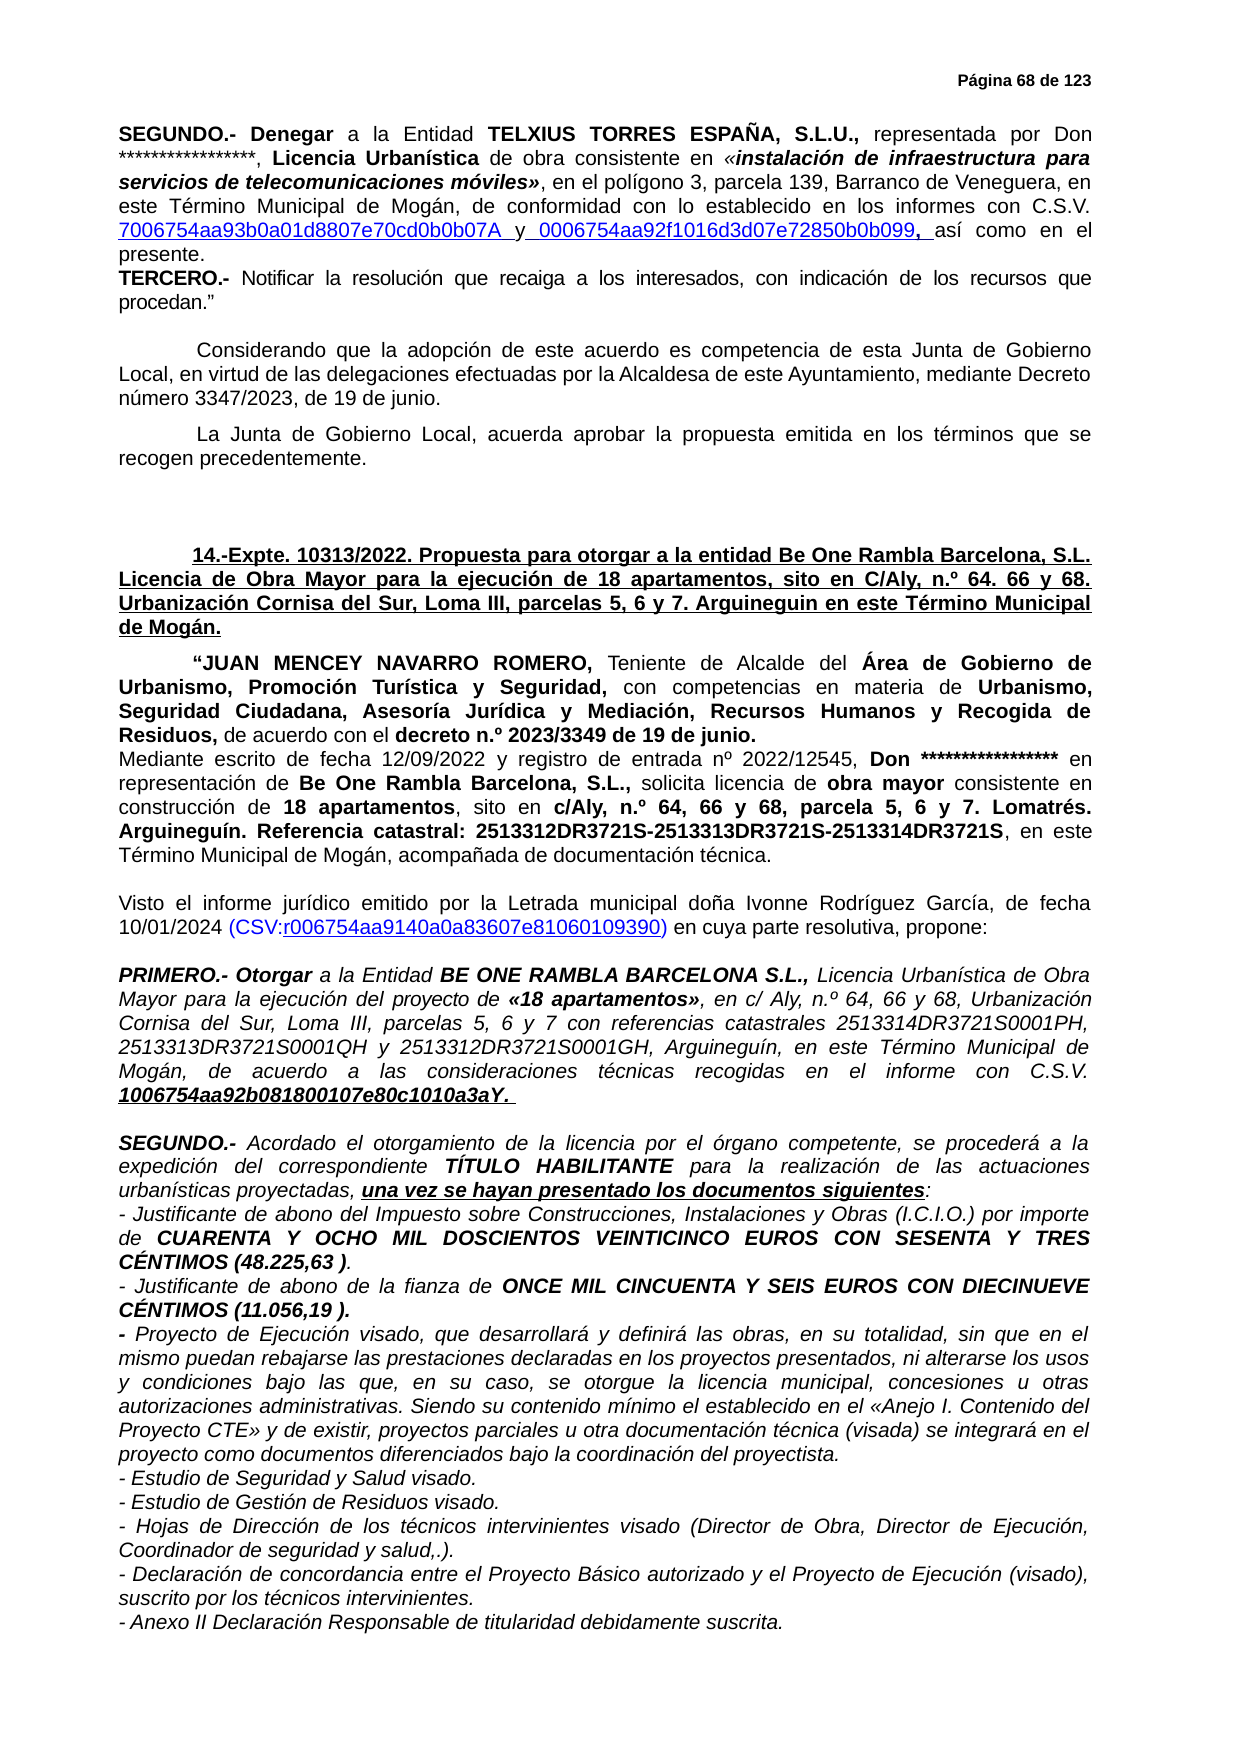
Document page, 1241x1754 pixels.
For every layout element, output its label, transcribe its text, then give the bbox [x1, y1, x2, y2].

text - Justificante de abono del Impuesto sobre Construcciones, Instalaciones y Obras (I.C.I.O.) por importe de CUARENTA Y OCHO MIL DOSCIENTOS VEINTICINCO EUROS CON SESENTA Y TRES CÉNTIMOS (48.225,63 ). [118, 1202, 1092, 1274]
text - Proyecto de Ejecución visado, que desarrollará y definirá las obras, en su totalidad, sin que en el mismo puedan rebajarse las prestaciones declaradas en los proyectos presentados, ni alterarse los usos y condiciones bajo las que, en su caso, se otorgue la licencia municipal, concesiones u otras autorizaciones administrativas. Siendo su contenido mínimo el establecido en el «Anejo I. Contenido del Proyecto CTE» y de existir, proyectos parciales u otra documentación técnica (visada) se integrará en el proyecto como documentos diferenciados bajo la coordinación del proyectista. [118, 1322, 1092, 1466]
text - Declaración de concordancia entre el Proyecto Básico autorizado y el Proyecto de Ejecución (visado), suscrito por los técnicos intervinientes. [118, 1562, 1092, 1609]
text - Anexo II Declaración Responsable de titularidad debidamente suscrita. [118, 1609, 1092, 1633]
text Visto el informe jurídico emitido por la Letrada municipal doña Ivonne Rodríguez García, de fecha 10/01/2024 (CSV:r006754aa9140a0a83607e81060109390) en cuya parte resolutiva, propone: [118, 891, 1092, 939]
text Mediante escrito de fecha 12/09/2022 y registro de entrada nº 2022/12545, Don ***************** en representación de Be One Rambla Barcelona, S.L., solicita licencia de obra mayor consistente en construcción de 18 apartamentos, sito en c/Aly, n.º 64, 66 y 68, parcela 5, 6 y 7. Lomatrés. Arguineguín. Referencia catastral: 2513312DR3721S-2513313DR3721S-2513314DR3721S, en este Término Municipal de Mogán, acompañada de documentación técnica. [118, 747, 1092, 867]
text Urbanización Cornisa del Sur, Loma III, parcelas 5, 6 y 7. Arguineguin en este Término Municipal [118, 589, 1092, 612]
text SEGUNDO.- Acordado el otorgamiento de la licencia por el órgano competente, se procederá a la expedición del correspondiente TÍTULO HABILITANTE para la realización de las actuaciones urbanísticas proyectadas, una vez se hayan presentado los documentos siguientes: [118, 1130, 1092, 1202]
text - Justificante de abono de la fianza de ONCE MIL CINCUENTA Y SEIS EUROS CON DIECINUEVE CÉNTIMOS (11.056,19 ). [118, 1274, 1092, 1322]
text - Estudio de Seguridad y Salud visado. [118, 1466, 1092, 1490]
text - Estudio de Gestión de Residuos visado. [118, 1490, 1092, 1514]
text TERCERO.- Notificar la resolución que recaiga a los interesados, con indicación de los recursos que procedan.” [118, 266, 1092, 314]
text - Hojas de Dirección de los técnicos intervinientes visado (Director de Obra, Director de Ejecución, Coordinador de seguridad y salud,.). [118, 1514, 1092, 1562]
text 14.-Expte. 10313/2022. Propuesta para otorgar a la entidad Be One Rambla Barcelona, S.L. Licencia de Obra Mayor para la ejecución de 18 apartamentos, sito en C/Aly, n.º 64. 66 y 68. [118, 519, 1092, 588]
text “JUAN MENCEY NAVARRO ROMERO, Teniente de Alcalde del Área de Gobierno de Urbanismo, Promoción Turística y Seguridad, con competencias en materia de Urbanismo, Seguridad Ciudadana, Asesoría Jurídica y Mediación, Recursos Humanos y Recogida de Residuos, de acuerdo con el decreto n.º 2023/3349 de 19 de junio. [118, 651, 1092, 747]
text La Junta de Gobierno Local, acuerda aprobar la propuesta emitida en los términos que se recogen precedentemente. [118, 422, 1092, 470]
text SEGUNDO.- Denegar a la Entidad TELXIUS TORRES ESPAÑA, S.L.U., representada por Don *****************, Licencia Urbanística de obra consistente en «instalación de infraestructura para servicios de telecomunicaciones móviles», en el polígono 3, parcela 139, Barranco de Veneguera, en este Término Municipal de Mogán, de conformidad con lo establecido en los informes con C.S.V. 7006754aa93b0a01d8807e70cd0b0b07A y 0006754aa92f1016d3d07e72850b0b099, así como en el presente. [118, 122, 1092, 266]
text PRIMERO.- Otorgar a la Entidad BE ONE RAMBLA BARCELONA S.L., Licencia Urbanística de Obra Mayor para la ejecución del proyecto de «18 apartamentos», en c/ Aly, n.º 64, 66 y 68, Urbanización Cornisa del Sur, Loma III, parcelas 5, 6 y 7 con referencias catastrales 2513314DR3721S0001PH, 2513313DR3721S0001QH y 2513312DR3721S0001GH, Arguineguín, en este Término Municipal de Mogán, de acuerdo a las consideraciones técnicas recogidas en el informe con C.S.V. 1006754aa92b081800107e80c1010a3aY. [118, 963, 1092, 1106]
text Considerando que la adopción de este acuerdo es competencia de esta Junta de Gobierno Local, en virtud de las delegaciones efectuadas por la Alcaldesa de este Ayuntamiento, mediante Decreto número 3347/2023, de 19 de junio. [118, 338, 1092, 409]
text de Mogán. [118, 613, 1092, 639]
